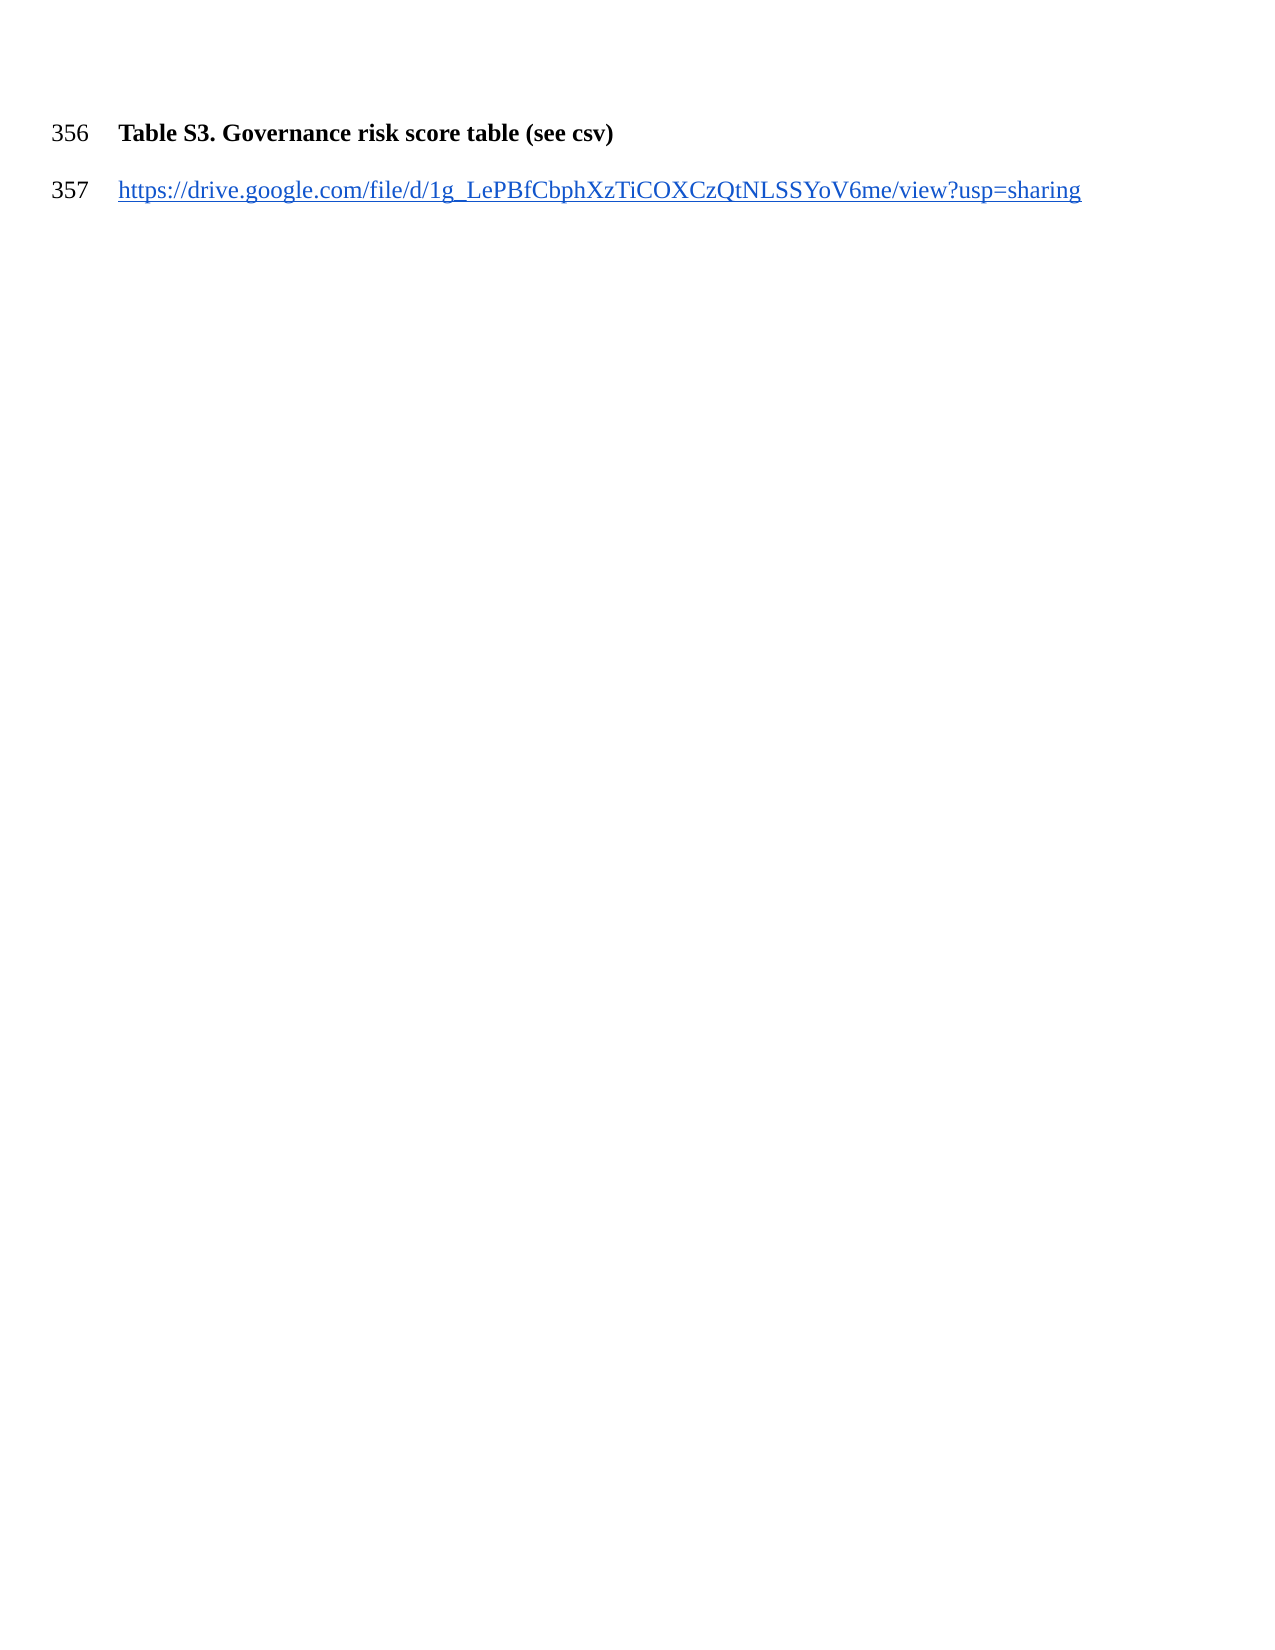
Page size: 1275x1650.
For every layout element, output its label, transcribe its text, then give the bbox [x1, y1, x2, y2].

text Table S3. Governance risk score table (see csv) https://drive.google.com/file/d/1g_LePBfCbphXzTiCOXCzQtNLSSYoV6me/view?usp=sharing [118, 118, 1157, 204]
